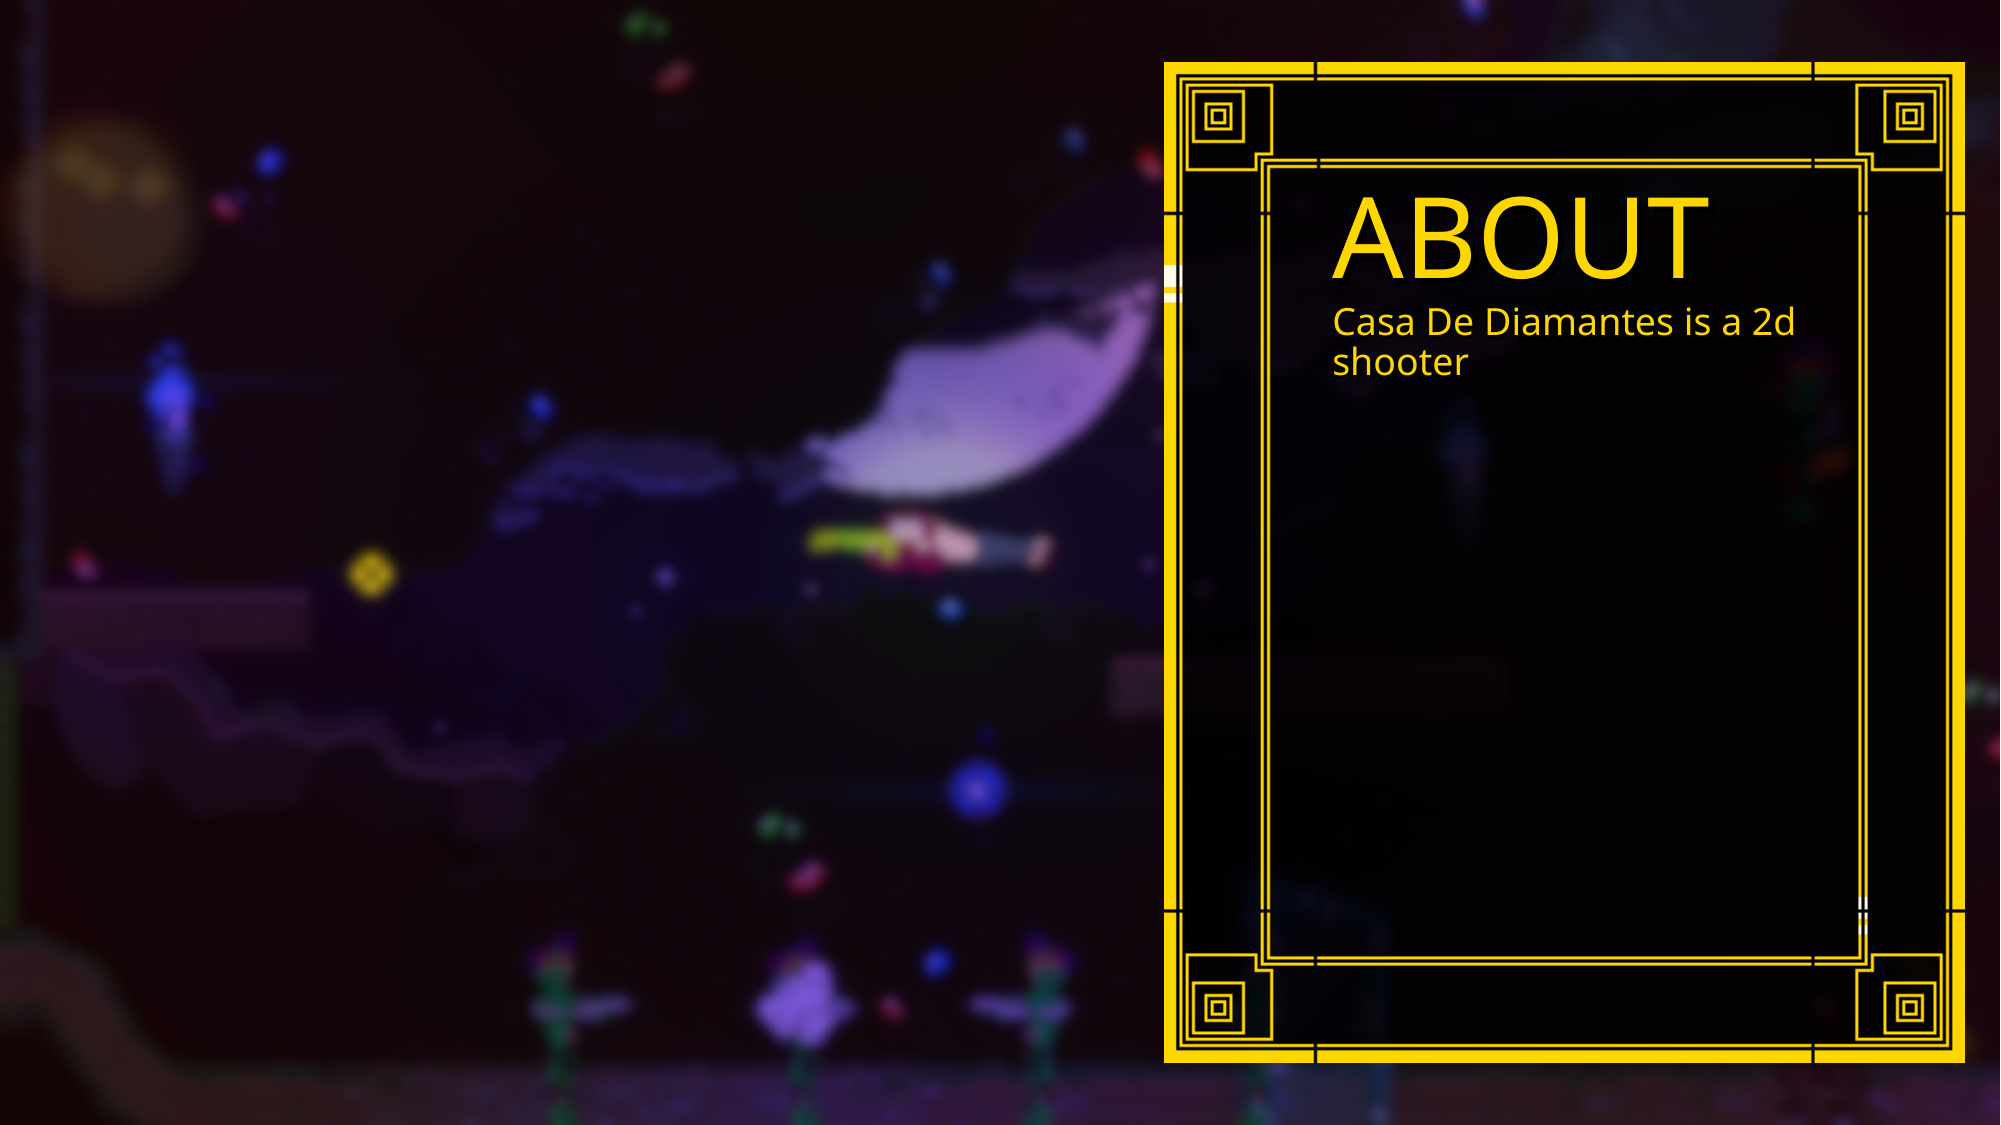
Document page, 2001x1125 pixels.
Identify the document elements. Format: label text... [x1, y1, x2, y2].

title ABOUT Casa De Diamantes is a 2d shooter [1274, 173, 1856, 952]
picture [0, 0, 2000, 1125]
